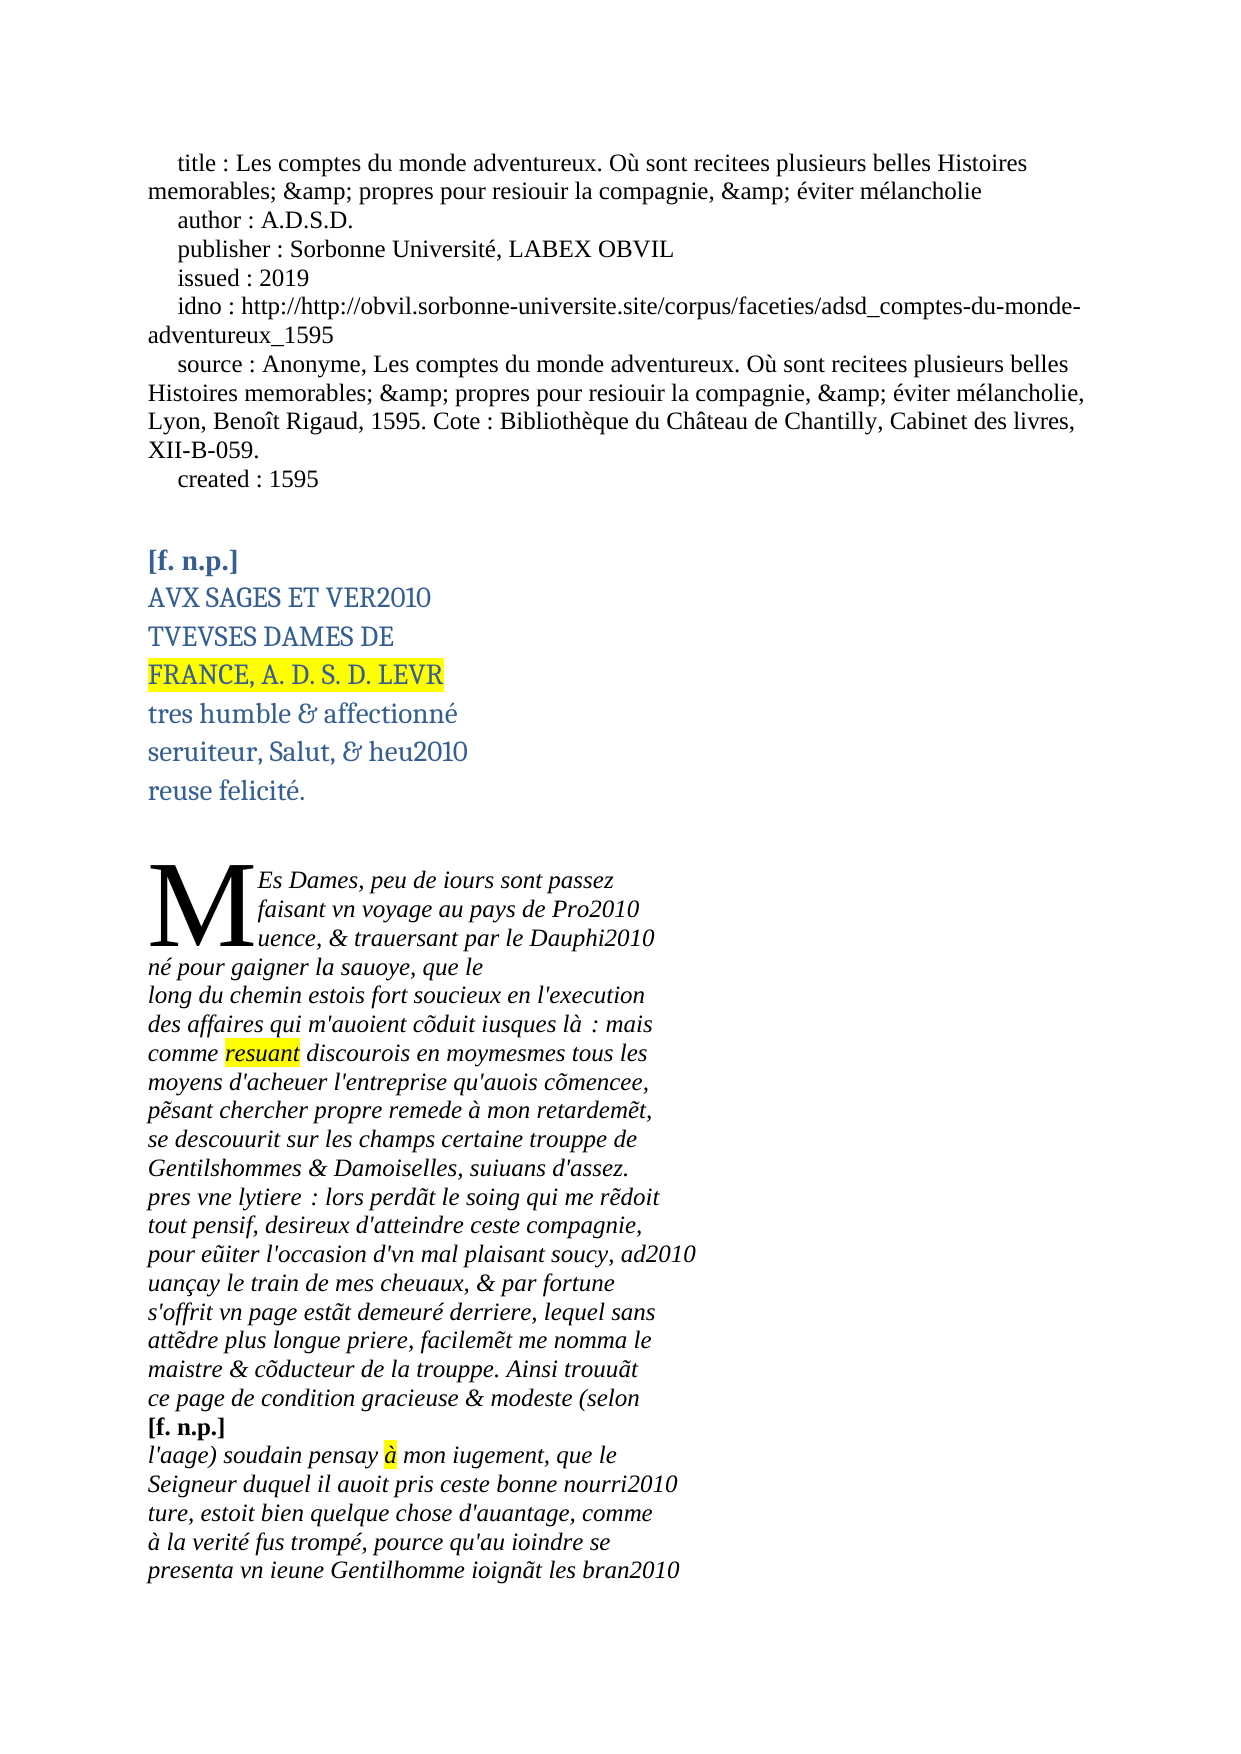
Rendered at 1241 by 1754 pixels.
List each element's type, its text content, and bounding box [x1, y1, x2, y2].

text author : A.D.S.D. [148, 205, 1093, 234]
text title : Les comptes du monde adventureux. Où sont recitees plusieurs belles Histoires memorables; &amp; propres pour resiouir la compagnie, &amp; éviter mélancholie [148, 148, 1093, 205]
text publisher : Sorbonne Université, LABEX OBVIL [148, 234, 1093, 263]
text issued : 2019 [148, 263, 1093, 291]
text idno : http://http://obvil.sorbonne-universite.site/corpus/faceties/adsd_comptes-du-monde-adventureux_1595 [148, 291, 1093, 349]
text created : 1595 [148, 464, 1093, 493]
text source : Anonyme, Les comptes du monde adventureux. Où sont recitees plusieurs belles Histoires memorables; &amp; propres pour resiouir la compagnie, &amp; éviter mélancholie, Lyon, Benoît Rigaud, 1595. Cote : Bibliothèque du Château de Chantilly, Cabinet des livres, XII-B-059. [148, 349, 1093, 464]
subtitle [f. n.p.] AVX SAGES ET VER2010 TVEVSES DAMES DE FRANCE, A. D. S. D. LEVR tres humble & affectionné seruiteur, Salut, & heu2010 reuse felicité. [148, 543, 1093, 807]
text MEs Dames, peu de iours sont passez faisant vn voyage au pays de Pro2010 uence, & trauersant par le Dauphi2010 né pour gaigner la sauoye, que le long du chemin estois fort soucieux en l'execution des affaires qui m'auoient cõduit iusques là : mais comme resuant discourois en moymesmes tous les moyens d'acheuer l'entreprise qu'auois cõmencee, pẽsant chercher propre remede à mon retardemẽt, se descouurit sur les champs certaine trouppe de Gentilshommes & Damoiselles, suiuans d'assez. pres vne lytiere : lors perdãt le soing qui me rẽdoit tout pensif, desireux d'atteindre ceste compagnie, pour eũiter l'occasion d'vn mal plaisant soucy, ad2010 uançay le train de mes cheuaux, & par fortune s'offrit vn page estãt demeuré derriere, lequel sans attẽdre plus longue priere, facilemẽt me nomma le maistre & cõducteur de la trouppe. Ainsi trouuãt ce page de condition gracieuse & modeste (selon [f. n.p.] l'aage) soudain pensay à mon iugement, que le Seigneur duquel il auoit pris ceste bonne nourri2010 ture, estoit bien quelque chose d'auantage, comme à la verité fus trompé, pource qu'au ioindre se presenta vn ieune Gentilhomme ioignãt les bran2010 [148, 865, 1093, 1584]
